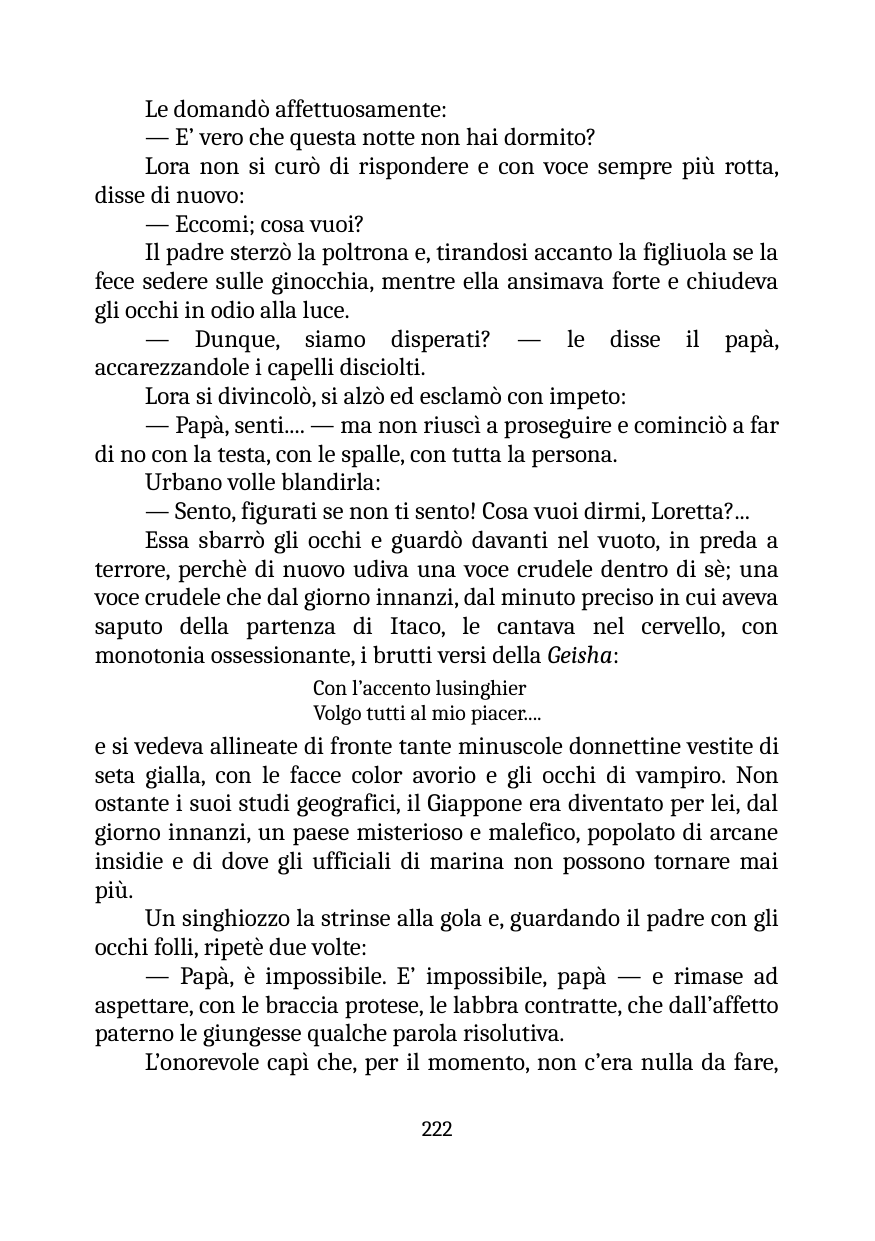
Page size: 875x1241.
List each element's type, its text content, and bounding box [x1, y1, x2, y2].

text Lora si divincolò, si alzò ed esclamò con impeto: [94, 382, 779, 411]
text e si vedeva allineate di fronte tante minuscole donnettine vestite di seta gialla, con le facce color avorio e gli occhi di vampiro. Non ostante i suoi studi geografici, il Giappone era diventato per lei, dal giorno innanzi, un paese misterioso e malefico, popolato di arcane insidie e di dove gli ufficiali di marina non possono tornare mai più. [94, 732, 779, 904]
text — Papà, è impossibile. E’ impossibile, papà — e rimase ad aspettare, con le braccia protese, le labbra contratte, che dall’affetto paterno le giungesse qualche parola risolutiva. [94, 962, 779, 1048]
text — Papà, senti.... — ma non riuscì a proseguire e cominciò a far di no con la testa, con le spalle, con tutta la persona. [94, 411, 779, 468]
text — Sento, figurati se non ti sento! Cosa vuoi dirmi, Loretta?... [94, 497, 779, 526]
text Le domandò affettuosamente: [94, 94, 779, 123]
text Un singhiozzo la strinse alla gola e, guardando il padre con gli occhi folli, ripetè due volte: [94, 904, 779, 962]
text — E’ vero che questa notte non hai dormito? [94, 123, 779, 152]
text Lora non si curò di rispondere e con voce sempre più rotta, disse di nuovo: [94, 152, 779, 209]
text — Eccomi; cosa vuoi? [94, 209, 779, 238]
text Essa sbarrò gli occhi e guardò davanti nel vuoto, in preda a terrore, perchè di nuovo udiva una voce crudele dentro di sè; una voce crudele che dal giorno innanzi, dal minuto preciso in cui aveva saputo della partenza di Itaco, le cantava nel cervello, con monotonia ossessionante, i brutti versi della Geisha: [94, 526, 779, 669]
text — Dunque, siamo disperati? — le disse il papà, accarezzandole i capelli disciolti. [94, 324, 779, 382]
text Con l’accento lusinghier Volgo tutti al mio piacer.... [313, 675, 779, 726]
text Urbano volle blandirla: [94, 468, 779, 497]
text Il padre sterzò la poltrona e, tirandosi accanto la figliuola se la fece sedere sulle ginocchia, mentre ella ansimava forte e chiudeva gli occhi in odio alla luce. [94, 238, 779, 324]
text L’onorevole capì che, per il momento, non c’era nulla da fare, [94, 1048, 779, 1077]
